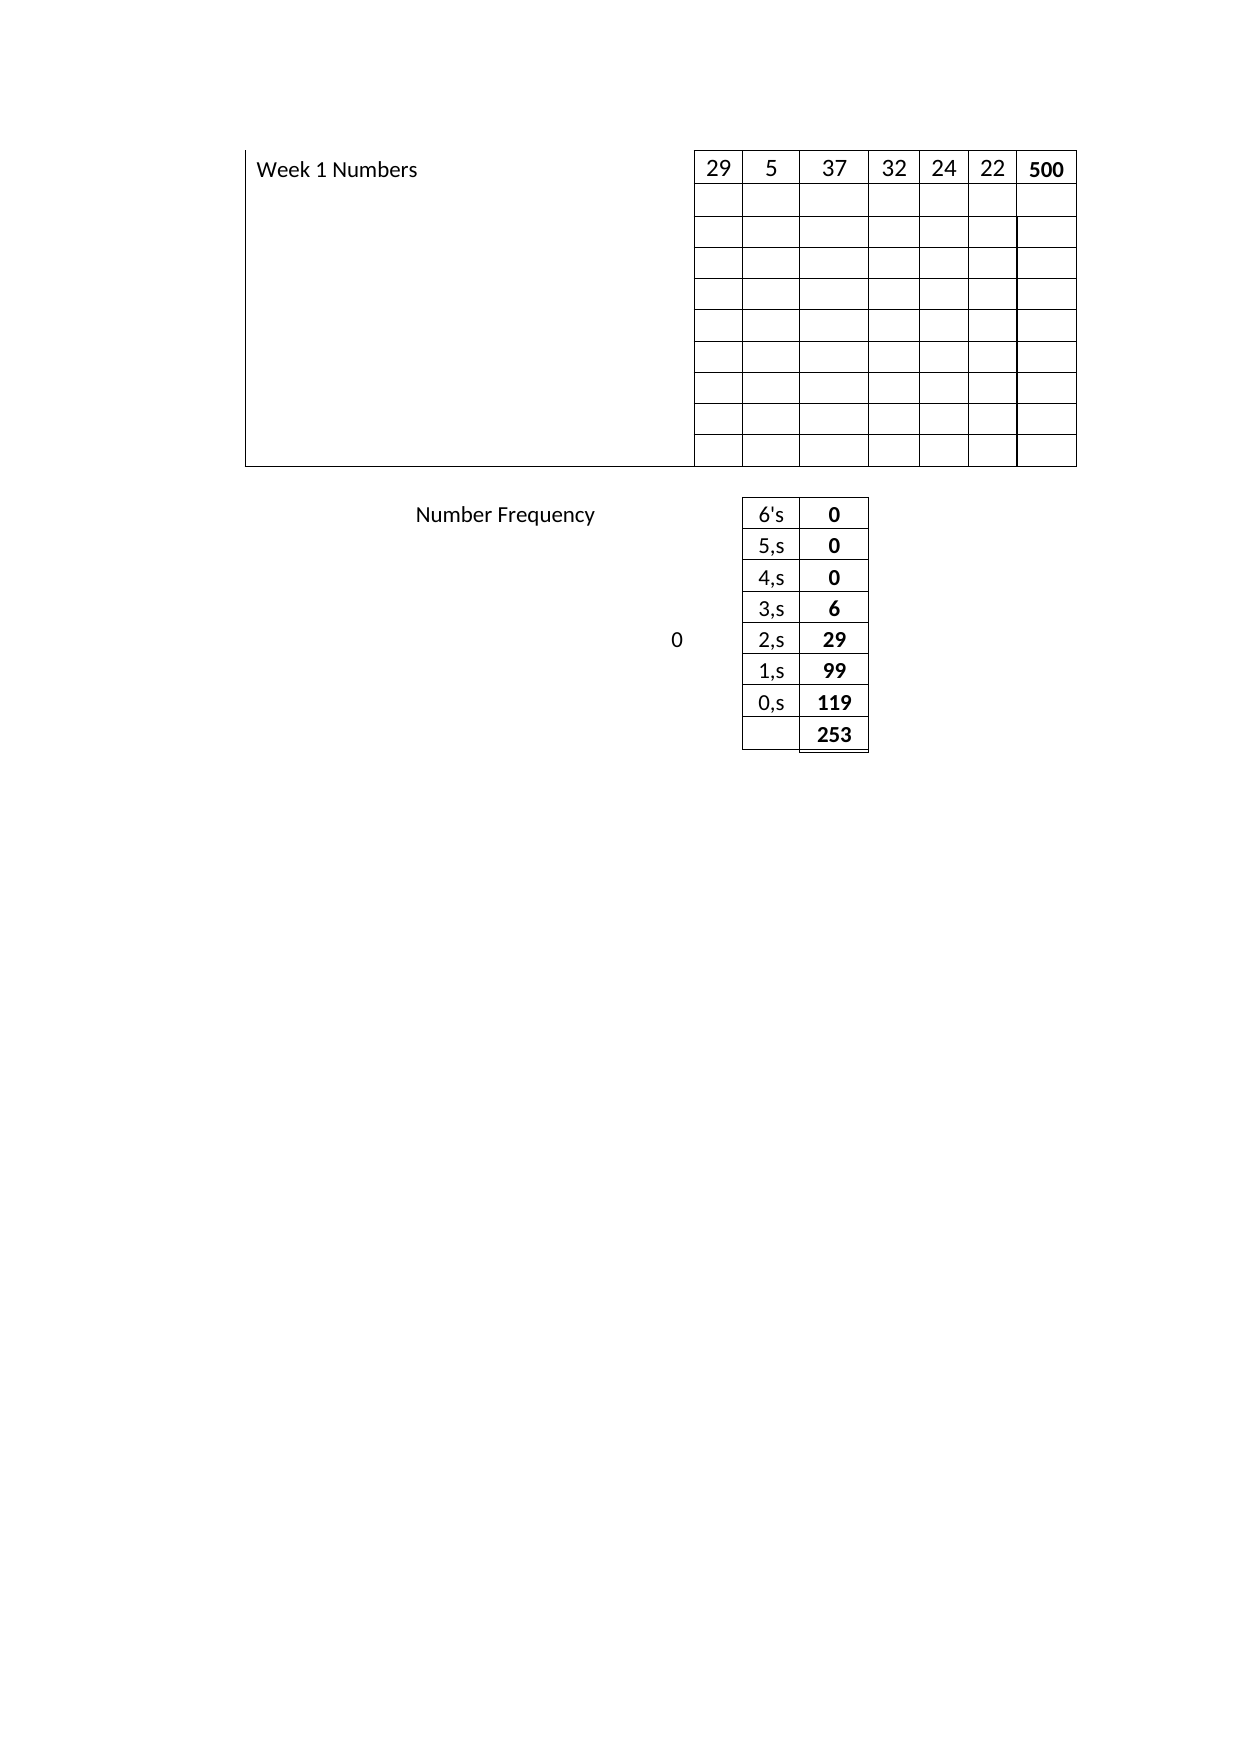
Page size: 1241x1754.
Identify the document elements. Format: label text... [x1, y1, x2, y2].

table_cell [160, 716, 245, 748]
table_cell [800, 248, 868, 278]
table_cell [968, 559, 1017, 591]
table_cell [1017, 684, 1076, 716]
table_cell [694, 559, 742, 591]
table_cell [160, 591, 245, 622]
table_cell [245, 497, 316, 528]
table_cell 24 [920, 151, 968, 183]
table_cell [1076, 622, 1174, 653]
table_cell [1077, 341, 1174, 372]
table_cell [694, 749, 743, 781]
table_cell [869, 497, 919, 528]
table_cell [246, 403, 316, 434]
table_cell [695, 342, 742, 372]
table_cell [869, 467, 919, 497]
table_cell [1018, 217, 1076, 247]
table_cell [869, 528, 919, 559]
table_cell [160, 247, 245, 278]
table_cell [695, 373, 742, 403]
table_cell [246, 309, 316, 341]
table_cell [694, 684, 742, 716]
table_cell [968, 591, 1017, 622]
table_cell [869, 279, 919, 309]
table_cell [245, 716, 316, 748]
table_cell [1017, 716, 1076, 748]
table_cell [316, 247, 694, 278]
table_cell [160, 653, 245, 684]
table_cell [316, 341, 694, 372]
table_cell [246, 216, 316, 247]
table_cell [869, 435, 919, 466]
table_cell [1017, 591, 1076, 622]
table_cell [920, 528, 968, 559]
table_cell [968, 653, 1017, 684]
table_cell 253 [800, 717, 868, 748]
table_cell [920, 184, 968, 216]
table_cell [920, 559, 968, 591]
table_cell [160, 749, 245, 781]
table_cell [694, 622, 742, 653]
table_cell 4,s [743, 560, 799, 591]
table_cell [969, 435, 1016, 466]
table_cell [694, 716, 742, 748]
table_cell [695, 217, 742, 247]
table_cell 2,s [743, 623, 799, 653]
table_cell [869, 184, 919, 216]
table_cell [920, 622, 968, 653]
table_cell [1076, 591, 1174, 622]
table_cell [969, 404, 1016, 434]
table_cell [160, 434, 245, 466]
table_cell [316, 528, 694, 559]
table_cell 0 [800, 560, 868, 591]
table_cell [1077, 372, 1174, 403]
table_cell [800, 279, 868, 309]
table_cell [968, 497, 1017, 528]
table_cell 0,s [743, 685, 799, 716]
table_cell [1076, 653, 1174, 684]
table_cell [245, 591, 316, 622]
table_cell [316, 216, 694, 247]
table_cell [1076, 559, 1174, 591]
table_cell [694, 467, 743, 497]
table_cell [695, 435, 742, 466]
table_cell [1076, 716, 1174, 748]
table_cell [695, 310, 742, 341]
table_cell [800, 435, 868, 466]
table_cell [246, 247, 316, 278]
table_cell [969, 310, 1016, 341]
table_cell [316, 309, 694, 341]
table_cell [160, 497, 245, 528]
table_cell 32 [869, 151, 919, 183]
table_cell [920, 684, 968, 716]
table_cell [1076, 528, 1174, 559]
table_cell [160, 528, 245, 559]
table_cell [246, 278, 316, 309]
table_cell [160, 622, 245, 653]
table_cell [920, 653, 968, 684]
table_cell [969, 217, 1016, 247]
table_cell [743, 217, 799, 247]
table_cell [968, 622, 1017, 653]
table_cell [920, 435, 968, 466]
table_cell Week 1 Numbers [246, 150, 694, 183]
table_cell [316, 653, 694, 684]
table_cell [1077, 278, 1174, 309]
table_cell Number Frequency [316, 497, 694, 528]
table_cell [1076, 497, 1174, 528]
table_cell [695, 279, 742, 309]
table_cell [1077, 216, 1174, 247]
table_cell [920, 716, 968, 748]
table_cell [920, 217, 968, 247]
table_cell 37 [800, 151, 868, 183]
table_cell [869, 248, 919, 278]
table_cell [968, 467, 1017, 497]
table_cell [316, 716, 694, 748]
table_cell [869, 749, 919, 781]
table_cell [160, 278, 245, 309]
table_cell [969, 184, 1016, 216]
table_cell [800, 342, 868, 372]
table_cell [920, 591, 968, 622]
table_cell [969, 279, 1016, 309]
table_cell [316, 684, 694, 716]
table_cell [743, 404, 799, 434]
table_cell [1076, 749, 1174, 781]
table_cell 0 [316, 622, 694, 653]
table_cell [920, 467, 968, 497]
table_cell [1018, 404, 1076, 434]
table_cell [1018, 279, 1076, 309]
table_cell [245, 622, 316, 653]
table_cell [869, 622, 919, 653]
table_cell [1017, 467, 1076, 497]
table_cell [1018, 342, 1076, 372]
table_cell [246, 183, 316, 216]
table_cell [869, 373, 919, 403]
table_cell 3,s [743, 592, 799, 622]
table_cell 6 [800, 592, 868, 622]
table_cell 5 [743, 151, 799, 183]
table_cell [694, 528, 742, 559]
table_cell [743, 184, 799, 216]
table_cell [1077, 183, 1174, 216]
table_cell [968, 684, 1017, 716]
table_cell [800, 184, 868, 216]
table_cell 5,s [743, 529, 799, 559]
table_cell [316, 183, 694, 216]
table_cell [1077, 150, 1174, 183]
table_cell [1076, 466, 1174, 497]
table_cell [160, 559, 245, 591]
table_cell [694, 591, 742, 622]
table_cell [743, 248, 799, 278]
table_cell 500 [1017, 151, 1076, 183]
table_cell [869, 310, 919, 341]
table_cell [800, 310, 868, 341]
table_cell 22 [969, 151, 1016, 183]
table_cell [246, 372, 316, 403]
table_cell [316, 403, 694, 434]
table_cell [800, 753, 869, 781]
table_cell [920, 342, 968, 372]
table_cell [1017, 184, 1076, 216]
table_cell [1077, 309, 1174, 341]
table_cell 29 [800, 623, 868, 653]
table_cell [160, 183, 245, 216]
table_cell [743, 373, 799, 403]
table_cell [869, 404, 919, 434]
table_cell [743, 467, 800, 497]
table_cell [316, 372, 694, 403]
table_cell [969, 248, 1016, 278]
table_cell [1077, 434, 1174, 466]
table_cell 29 [695, 151, 742, 183]
table_cell [245, 559, 316, 591]
table_cell [695, 248, 742, 278]
table_cell [920, 497, 968, 528]
table_cell [869, 217, 919, 247]
table_cell [1077, 247, 1174, 278]
table_cell [969, 373, 1016, 403]
table_cell [743, 342, 799, 372]
table_cell [800, 373, 868, 403]
table_cell [160, 372, 245, 403]
table_cell [968, 528, 1017, 559]
table_cell [694, 653, 742, 684]
table_cell [316, 749, 694, 781]
table_cell [920, 749, 968, 781]
table_cell [1018, 435, 1076, 466]
table_cell [969, 342, 1016, 372]
table_cell [160, 403, 245, 434]
table_cell [1017, 497, 1076, 528]
table_cell [1076, 684, 1174, 716]
table_cell [160, 684, 245, 716]
table_cell [245, 749, 316, 781]
table_cell [743, 279, 799, 309]
table_cell [743, 750, 800, 781]
table_cell [160, 466, 245, 497]
table_cell [1017, 559, 1076, 591]
table_cell [920, 310, 968, 341]
table_cell [245, 467, 316, 497]
table_cell [968, 716, 1017, 748]
table_cell [160, 341, 245, 372]
table_cell [869, 653, 919, 684]
table_cell 119 [800, 685, 868, 716]
table_cell [316, 278, 694, 309]
table_cell [316, 591, 694, 622]
table_cell [800, 404, 868, 434]
table_cell [246, 341, 316, 372]
table_cell 0 [800, 498, 868, 528]
table_cell [160, 150, 245, 183]
table_cell [694, 497, 742, 528]
table_cell [1077, 403, 1174, 434]
table_cell [869, 591, 919, 622]
table_cell [1018, 310, 1076, 341]
table_cell 99 [800, 654, 868, 684]
table_cell [1018, 373, 1076, 403]
table_cell [316, 559, 694, 591]
table_cell 1,s [743, 654, 799, 684]
table_cell [160, 216, 245, 247]
table_cell [869, 342, 919, 372]
table_cell [968, 749, 1017, 781]
table_cell [920, 248, 968, 278]
table_cell [869, 684, 919, 716]
table_cell [316, 467, 694, 497]
table_cell [800, 217, 868, 247]
table_cell [245, 653, 316, 684]
table_cell 0 [800, 529, 868, 559]
table_cell [1017, 749, 1076, 781]
table_cell [1018, 248, 1076, 278]
table_cell [1017, 622, 1076, 653]
table_cell [869, 559, 919, 591]
table_cell [920, 373, 968, 403]
table_cell [1017, 653, 1076, 684]
table_cell 6's [743, 498, 799, 528]
table_cell [743, 435, 799, 466]
table_cell [800, 467, 869, 497]
table_cell [160, 309, 245, 341]
table_cell [743, 310, 799, 341]
table_cell [316, 434, 694, 466]
table_cell [743, 717, 799, 748]
table_cell [695, 404, 742, 434]
table_cell [920, 404, 968, 434]
table_cell [245, 684, 316, 716]
table_cell [695, 184, 742, 216]
table_cell [869, 716, 919, 748]
table_cell [245, 528, 316, 559]
table_cell [246, 434, 316, 466]
table_cell [920, 279, 968, 309]
table_cell [1017, 528, 1076, 559]
